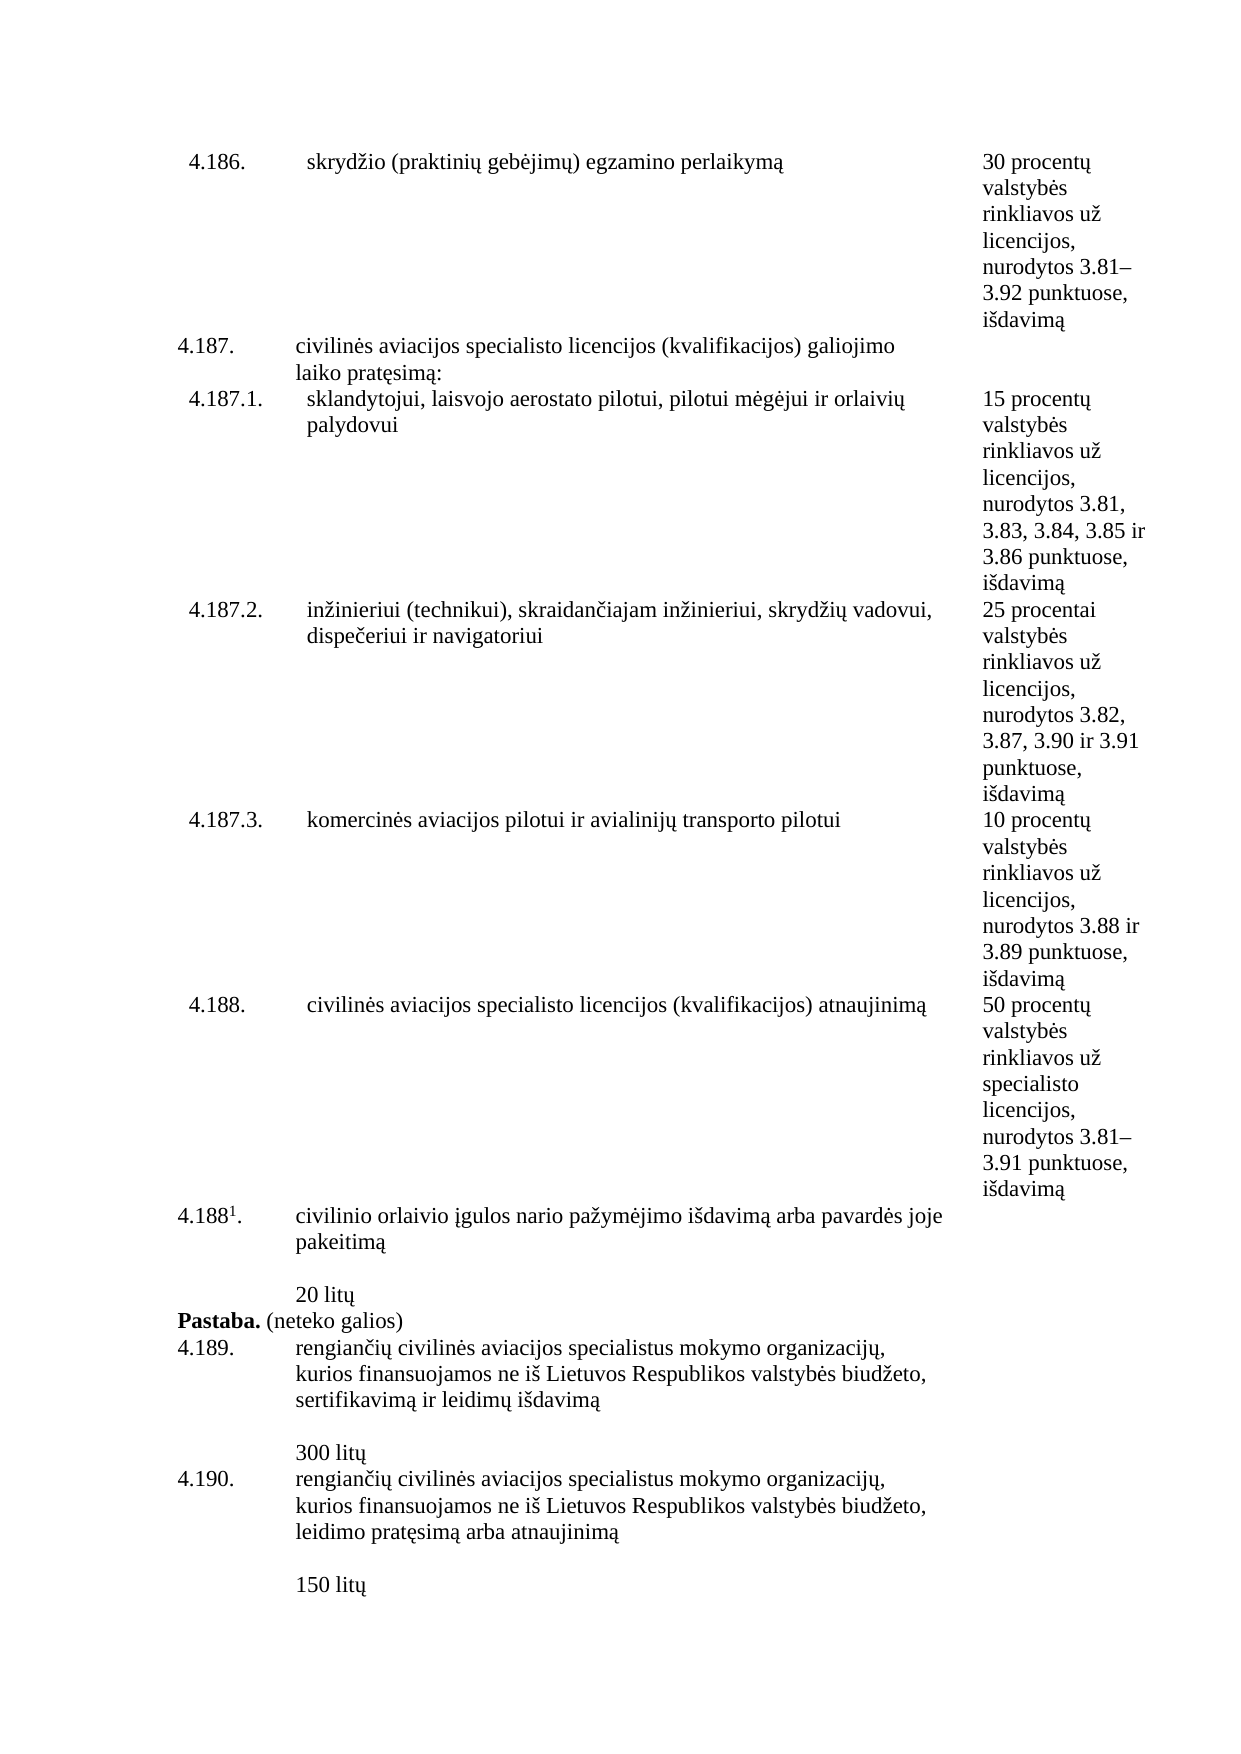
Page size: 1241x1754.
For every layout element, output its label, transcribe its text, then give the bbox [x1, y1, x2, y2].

table_cell 25 procentai valstybės rinkliavos už licencijos, nurodytos 3.82, 3.87, 3.90 ir 3.91 punktuose, išdavimą [971, 596, 1163, 807]
table_cell 4.188. [177, 991, 295, 1202]
table_header 30 procentų valstybės rinkliavos už licencijos, nurodytos 3.81–3.92 punktuose, išdavimą [971, 148, 1163, 332]
table_cell 10 procentų valstybės rinkliavos už licencijos, nurodytos 3.88 ir 3.89 punktuose, išdavimą [971, 807, 1163, 991]
text 4.189. rengiančių civilinės aviacijos specialistus mokymo organizacijų, kurios finansuojamos ne iš Lietuvos Respublikos valstybės biudžeto, sertifikavimą ir leidimų išdavimą 300 litų [177, 1334, 945, 1465]
table_cell komercinės aviacijos pilotui ir avialinijų transporto pilotui [295, 807, 971, 991]
table_cell 50 procentų valstybės rinkliavos už specialisto licencijos, nurodytos 3.81–3.91 punktuose, išdavimą [971, 991, 1163, 1202]
text Pastaba. (neteko galios) [177, 1307, 945, 1334]
table_cell inžinieriui (technikui), skraidančiajam inžinieriui, skrydžių vadovui, dispečeriui ir navigatoriui [295, 596, 971, 807]
table_header 15 procentų valstybės rinkliavos už licencijos, nurodytos 3.81, 3.83, 3.84, 3.85 ir 3.86 punktuose, išdavimą [971, 385, 1163, 596]
table_cell civilinės aviacijos specialisto licencijos (kvalifikacijos) atnaujinimą [295, 991, 971, 1202]
table_header sklandytojui, laisvojo aerostato pilotui, pilotui mėgėjui ir orlaivių palydovui [295, 385, 971, 596]
text 4.190. rengiančių civilinės aviacijos specialistus mokymo organizacijų, kurios finansuojamos ne iš Lietuvos Respublikos valstybės biudžeto, leidimo pratęsimą arba atnaujinimą 150 litų [177, 1465, 945, 1597]
table_header 4.186. [177, 148, 295, 332]
text 4.187. civilinės aviacijos specialisto licencijos (kvalifikacijos) galiojimo laiko pratęsimą: [177, 332, 945, 385]
table_header 4.187.1. [177, 385, 295, 596]
table_cell 4.187.3. [177, 807, 295, 991]
table_header skrydžio (praktinių gebėjimų) egzamino perlaikymą [295, 148, 971, 332]
text 4.1881. civilinio orlaivio įgulos nario pažymėjimo išdavimą arba pavardės joje pakeitimą 20 litų [177, 1202, 945, 1307]
table_cell 4.187.2. [177, 596, 295, 807]
